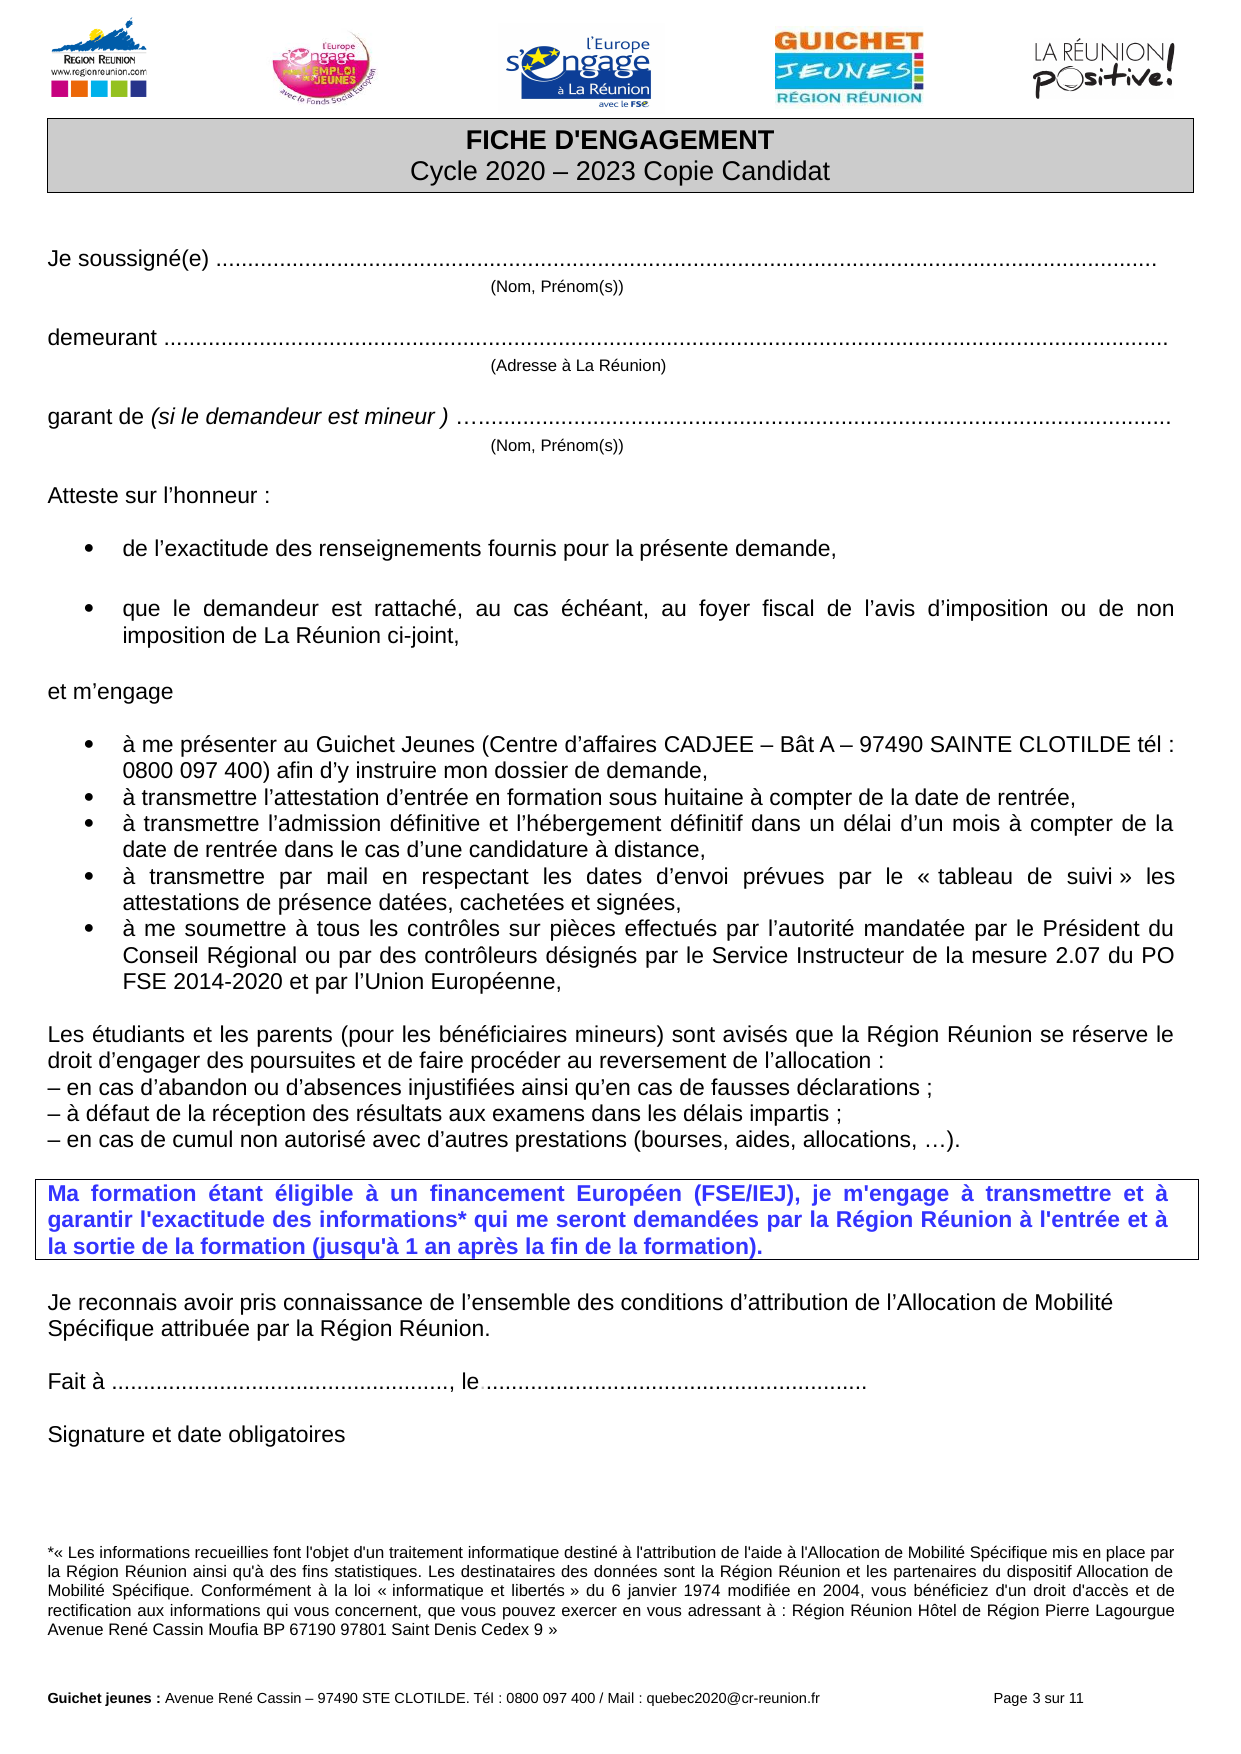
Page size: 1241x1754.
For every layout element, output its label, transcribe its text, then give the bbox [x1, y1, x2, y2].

list à transmettre l’admission définitive et l’hébergement définitif dans un délai d’un mois à compter de la date de rentrée dans le cas d’une candidature à distance, [85, 810, 1175, 863]
text – en cas de cumul non autorisé avec d’autres prestations (bourses, aides, allocations, …). [47, 1126, 1175, 1153]
text garant de (si le demandeur est mineur ) …............................................................................................................. [47, 403, 1175, 429]
list à me présenter au Guichet Jeunes (Centre d’affaires CADJEE – Bât A – 97490 SAINTE CLOTILDE tél : 0800 097 400) afin d’y instruire mon dossier de demande, [85, 731, 1175, 784]
list à me soumettre à tous les contrôles sur pièces effectués par l’autorité mandatée par le Président du Conseil Régional ou par des contrôleurs désignés par le Service Instructeur de la mesure 2.07 du PO FSE 2014-2020 et par l’Union Européenne, [85, 915, 1175, 994]
text Fait à ....................................................., le............................................................. [47, 1368, 1175, 1394]
list à transmettre l’attestation d’entrée en formation sous huitaine à compter de la date de rentrée, [85, 784, 1175, 810]
picture [260, 15, 379, 106]
list de l’exactitude des renseignements fournis pour la présente demande, [85, 535, 1175, 561]
text (Nom, Prénom(s)) [47, 429, 1175, 456]
table_header Ma formation étant éligible à un financement Européen (FSE/IEJ), je m'engage à transmettre et à garantir l'exactitude des informations* qui me seront demandées par la Région Réunion à l'entrée et à la sortie de la formation (jusqu'à 1 an après la fin de la formation). [36, 1180, 1198, 1259]
text (Adresse à La Réunion) [47, 350, 1175, 377]
picture [775, 26, 924, 109]
picture [498, 23, 666, 114]
text Je reconnais avoir pris connaissance de l’ensemble des conditions d’attribution de l’Allocation de Mobilité Spécifique attribuée par la Région Réunion. [47, 1289, 1175, 1342]
text Signature et date obligatoires [47, 1421, 1175, 1447]
text *« Les informations recueillies font l'objet d'un traitement informatique destiné à l'attribution de l'aide à l'Allocation de Mobilité Spécifique mis en place par la Région Réunion ainsi qu'à des fins statistiques. Les destinataires des données sont la Région Réunion et les partenaires du dispositif Allocation de Mobilité Spécifique. Conformément à la loi « informatique et libertés » du 6 janvier 1974 modifiée en 2004, vous bénéficiez d'un droit d'accès et de rectification aux informations qui vous concernent, que vous pouvez exercer en vous adressant à : Région Réunion Hôtel de Région Pierre Lagourgue Avenue René Cassin Moufia BP 67190 97801 Saint Denis Cedex 9 » [47, 1543, 1175, 1639]
text (Nom, Prénom(s)) [47, 271, 1175, 298]
list à transmettre par mail en respectant les dates d’envoi prévues par le « tableau de suivi » les attestations de présence datées, cachetées et signées, [85, 863, 1175, 915]
picture [51, 17, 147, 97]
picture [798, 62, 867, 79]
picture [866, 63, 892, 78]
text – à défaut de la réception des résultats aux examens dans les délais impartis ; [47, 1100, 1175, 1126]
picture [1033, 38, 1175, 99]
text et m’engage [47, 678, 1175, 704]
text Je soussigné(e) .................................................................................................................................................... [47, 245, 1175, 271]
text Les étudiants et les parents (pour les bénéficiaires mineurs) sont avisés que la Région Réunion se réserve le droit d’engager des poursuites et de faire procéder au reversement de l’allocation : [47, 1021, 1175, 1073]
text – en cas d’abandon ou d’absences injustifiées ainsi qu’en cas de fausses déclarations ; [47, 1073, 1175, 1100]
table_header FICHE D'ENGAGEMENT Cycle 2020 – 2023 Copie Candidat [48, 119, 1193, 192]
list que le demandeur est rattaché, au cas échéant, au foyer fiscal de l’avis d’imposition ou de non imposition de La Réunion ci-joint, [85, 595, 1175, 648]
picture [777, 62, 798, 79]
text demeurant .............................................................................................................................................................. [47, 324, 1175, 350]
text Atteste sur l’honneur : [47, 482, 1175, 508]
